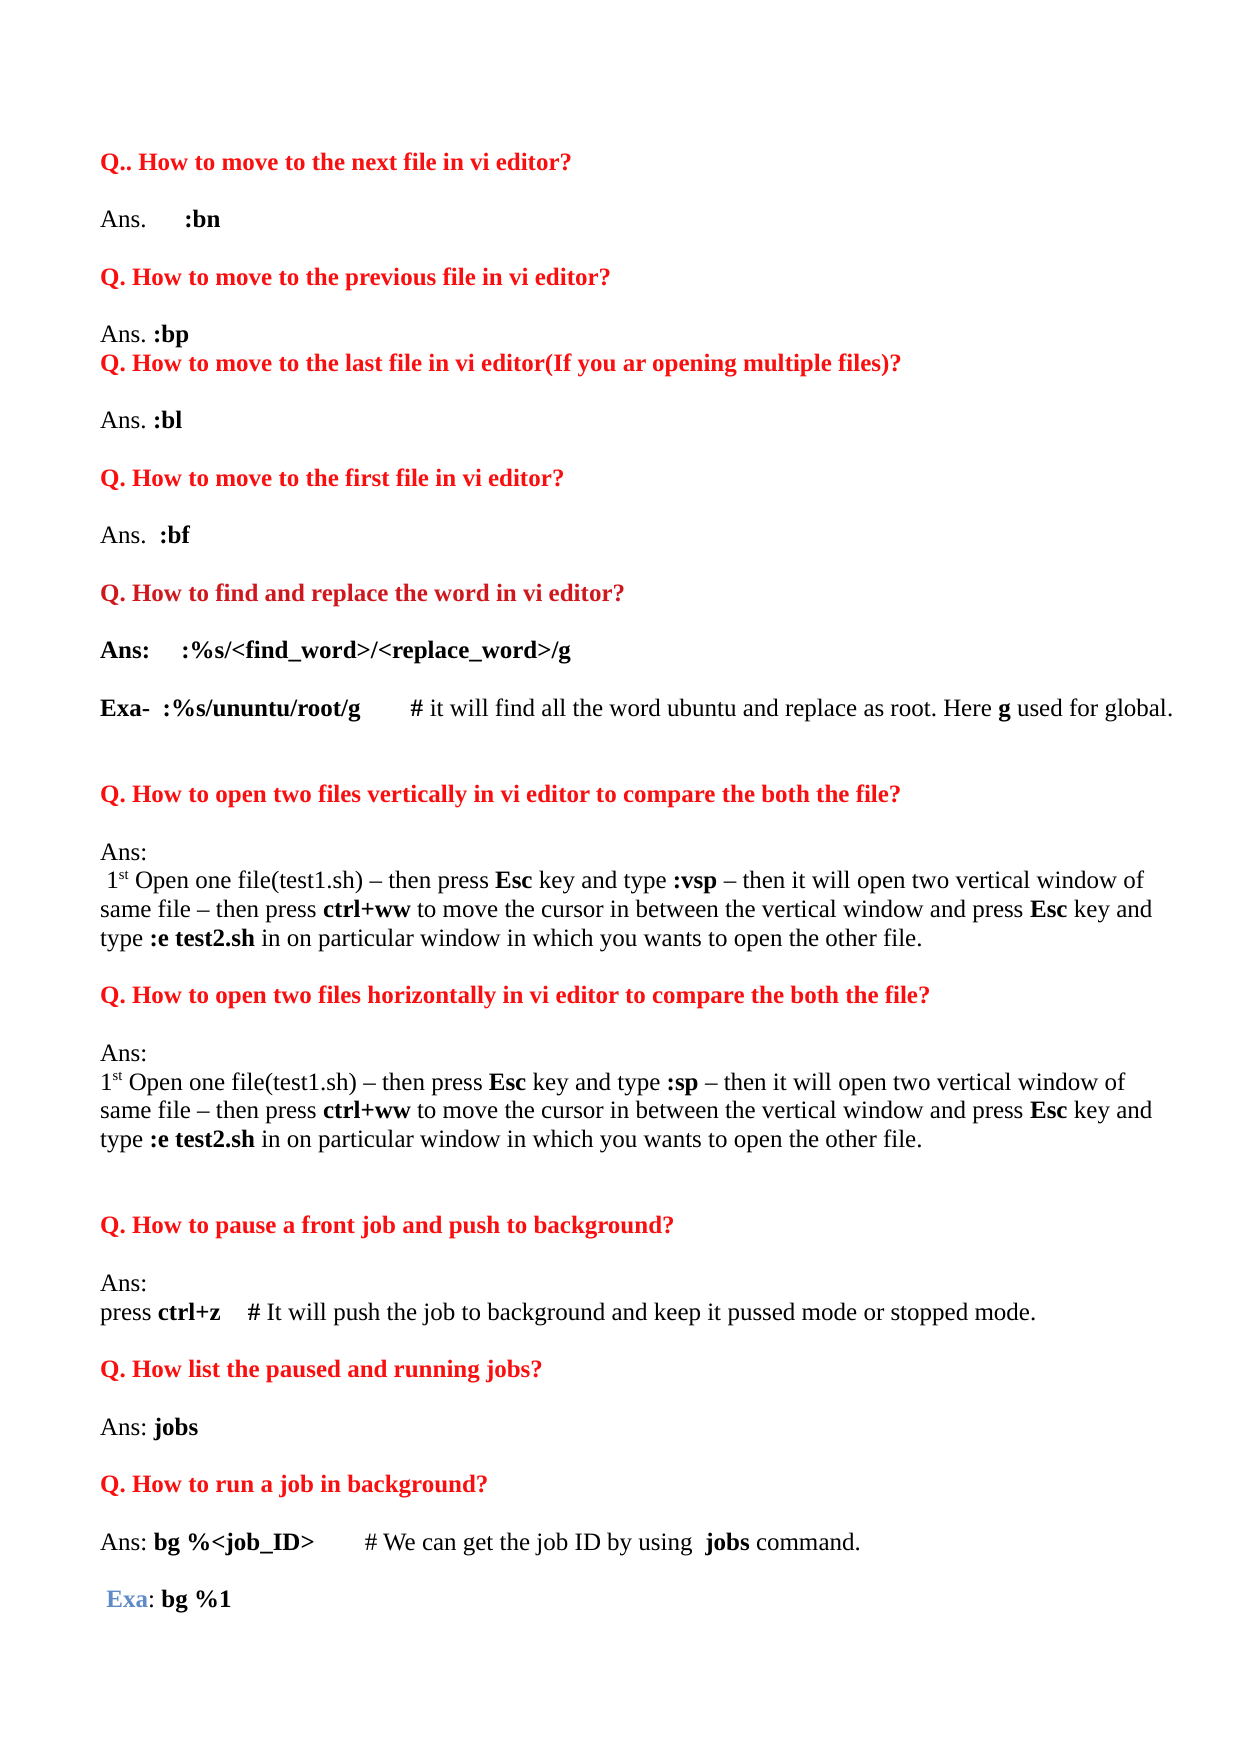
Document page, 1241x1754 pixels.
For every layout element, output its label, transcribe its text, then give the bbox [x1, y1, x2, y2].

text press ctrl+z # It will push the job to background and keep it pussed mode or stopped mode. [100, 1297, 1175, 1326]
text Q. How to move to the previous file in vi editor? [100, 262, 1175, 291]
text Ans: [100, 1038, 1175, 1067]
text Ans. :bl [100, 406, 1175, 434]
text Ans: [100, 1268, 1175, 1297]
text Ans. :bp [100, 319, 1175, 348]
text Ans: bg %<job_ID> # We can get the job ID by using jobs command. [100, 1527, 1175, 1556]
text Q. How to open two files horizontally in vi editor to compare the both the file? [100, 981, 1175, 1009]
text Q. How to find and replace the word in vi editor? [100, 578, 1175, 607]
text Exa- :%s/ununtu/root/g # it will find all the word ubuntu and replace as root. Here g used for global. [100, 693, 1175, 722]
text Ans: :%s/<find_word>/<replace_word>/g [100, 636, 1175, 664]
text Q. How to pause a front job and push to background? [100, 1211, 1175, 1239]
text Q. How to move to the first file in vi editor? [100, 463, 1175, 492]
text Exa: bg %1 [100, 1584, 1175, 1613]
text 1st Open one file(test1.sh) – then press Esc key and type :vsp – then it will open two vertical window of same file – then press ctrl+ww to move the cursor in between the vertical window and press Esc key and type :e test2.sh in on particular window in which you wants to open the other file. [100, 866, 1175, 952]
text Ans: [100, 837, 1175, 866]
text Q.. How to move to the next file in vi editor? [100, 147, 1175, 176]
text Ans. :bn [100, 204, 1175, 233]
text Ans: jobs [100, 1412, 1175, 1441]
text 1st Open one file(test1.sh) – then press Esc key and type :sp – then it will open two vertical window of same file – then press ctrl+ww to move the cursor in between the vertical window and press Esc key and type :e test2.sh in on particular window in which you wants to open the other file. [100, 1067, 1175, 1153]
text Q. How to run a job in background? [100, 1469, 1175, 1498]
text Q. How to move to the last file in vi editor(If you ar opening multiple files)? [100, 348, 1175, 377]
text Q. How to open two files vertically in vi editor to compare the both the file? [100, 779, 1175, 808]
text Q. How list the paused and running jobs? [100, 1354, 1175, 1383]
text Ans. :bf [100, 521, 1175, 549]
